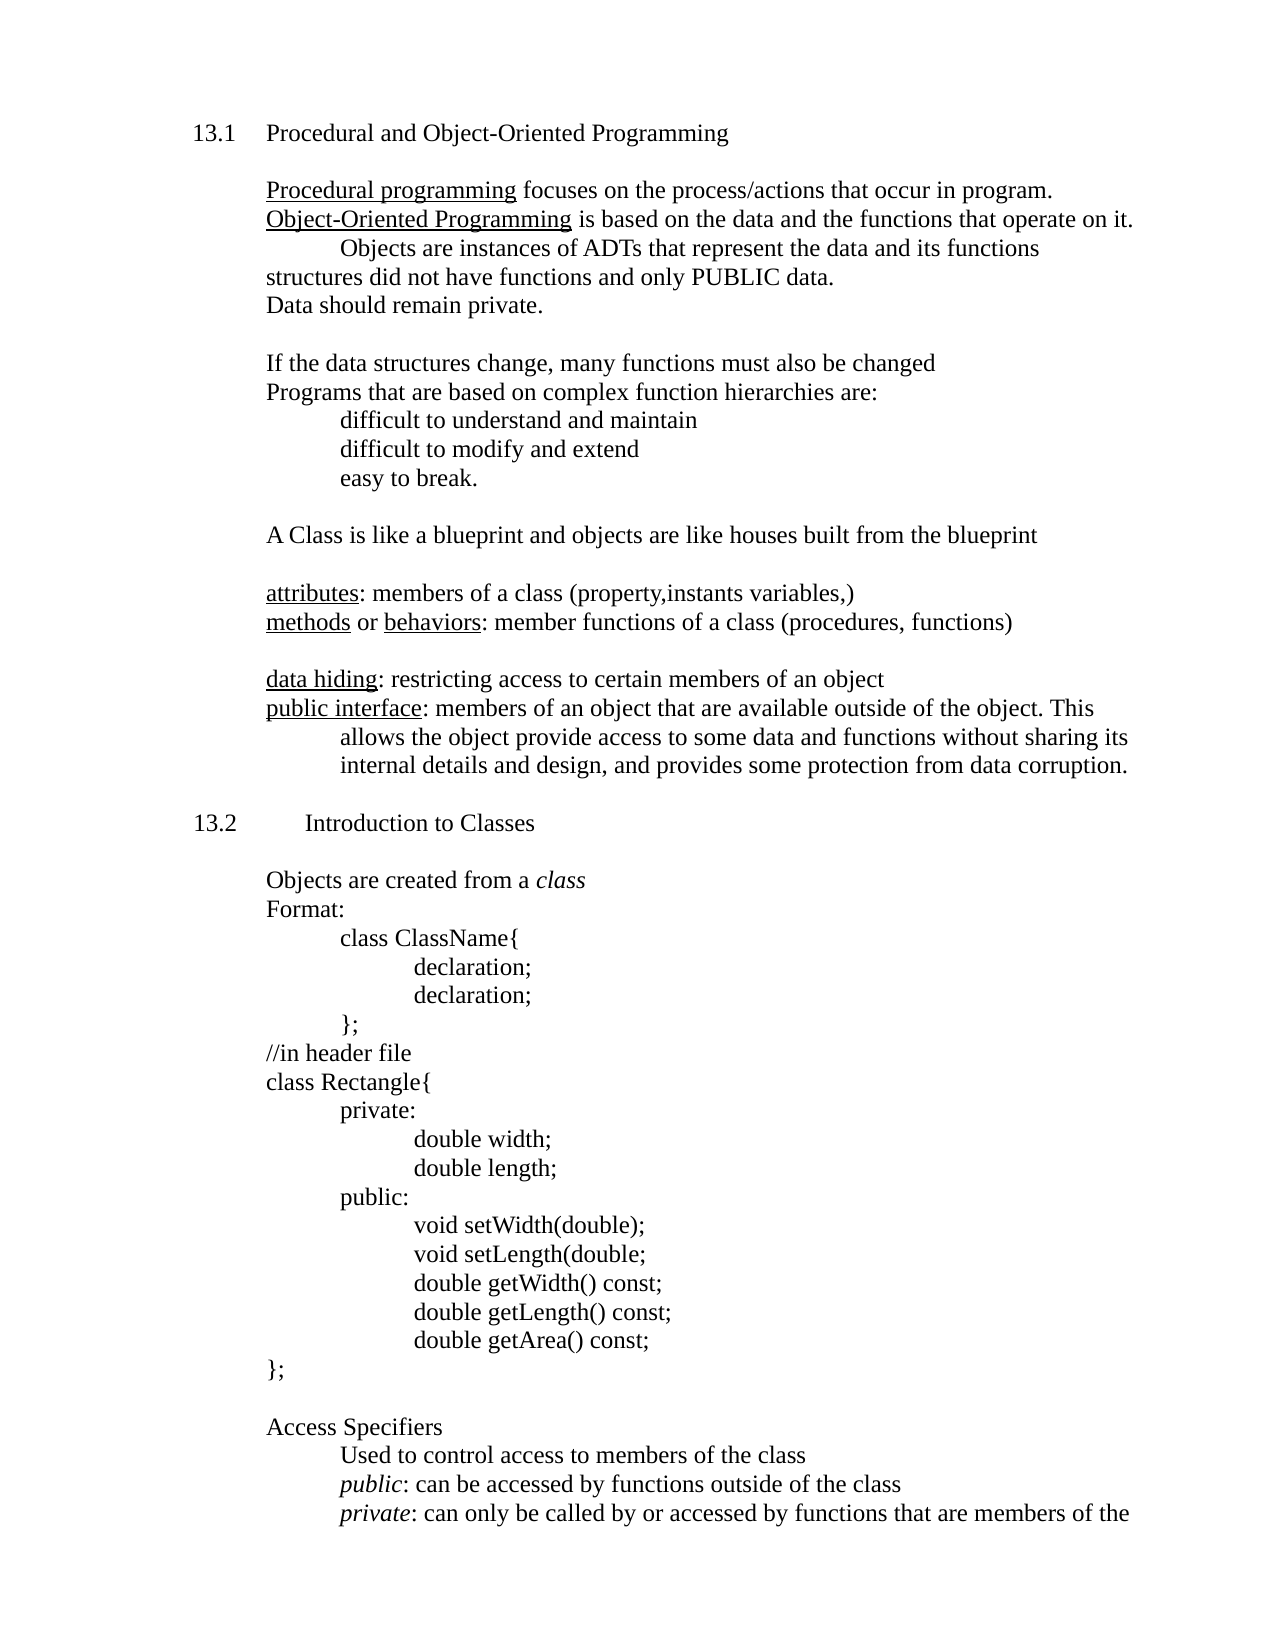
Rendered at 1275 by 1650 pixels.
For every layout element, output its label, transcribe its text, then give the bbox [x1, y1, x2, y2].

text declaration; [118, 981, 1157, 1009]
text Programs that are based on complex function hierarchies are: [118, 377, 1157, 406]
text public: [118, 1182, 1157, 1211]
text Objects are created from a class [118, 866, 1157, 894]
text private: can only be called by or accessed by functions that are members of the [118, 1498, 1157, 1527]
text data hiding: restricting access to certain members of an object [118, 664, 1157, 693]
text difficult to modify and extend [118, 434, 1157, 463]
text double width; [118, 1124, 1157, 1153]
text }; [118, 1354, 1157, 1383]
text Format: [118, 894, 1157, 923]
text private: [118, 1096, 1157, 1124]
text //in header file [118, 1038, 1157, 1067]
list Introduction to Classes [193, 808, 1157, 837]
text double getWidth() const; [118, 1268, 1157, 1297]
text difficult to understand and maintain [118, 406, 1157, 434]
text Access Specifiers [118, 1412, 1157, 1441]
text public interface: members of an object that are available outside of the object. This allows the object provide access to some data and functions without sharing its internal details and design, and provides some protection from data corruption. [118, 693, 1157, 779]
text class ClassName{ [118, 923, 1157, 952]
text Data should remain private. [118, 291, 1157, 319]
text A Class is like a blueprint and objects are like houses built from the blueprint [118, 521, 1157, 549]
text }; [118, 1009, 1157, 1038]
text double getArea() const; [118, 1326, 1157, 1354]
text void setWidth(double); [118, 1211, 1157, 1239]
text public: can be accessed by functions outside of the class [118, 1469, 1157, 1498]
text declaration; [118, 952, 1157, 981]
text double getLength() const; [118, 1297, 1157, 1326]
text double length; [118, 1153, 1157, 1182]
text Procedural programming focuses on the process/actions that occur in program. [118, 176, 1157, 204]
text Used to control access to members of the class [118, 1441, 1157, 1469]
text Object-Oriented Programming is based on the data and the functions that operate on it. Objects are instances of ADTs that represent the data and its functions [118, 204, 1157, 262]
text structures did not have functions and only PUBLIC data. [118, 262, 1157, 291]
text If the data structures change, many functions must also be changed [118, 348, 1157, 377]
text class Rectangle{ [118, 1067, 1157, 1096]
text easy to break. [118, 463, 1157, 492]
text void setLength(double; [118, 1239, 1157, 1268]
text attributes: members of a class (property,instants variables,) [118, 578, 1157, 607]
text 13.1 Procedural and Object-Oriented Programming [118, 118, 1157, 147]
text methods or behaviors: member functions of a class (procedures, functions) [118, 607, 1157, 636]
